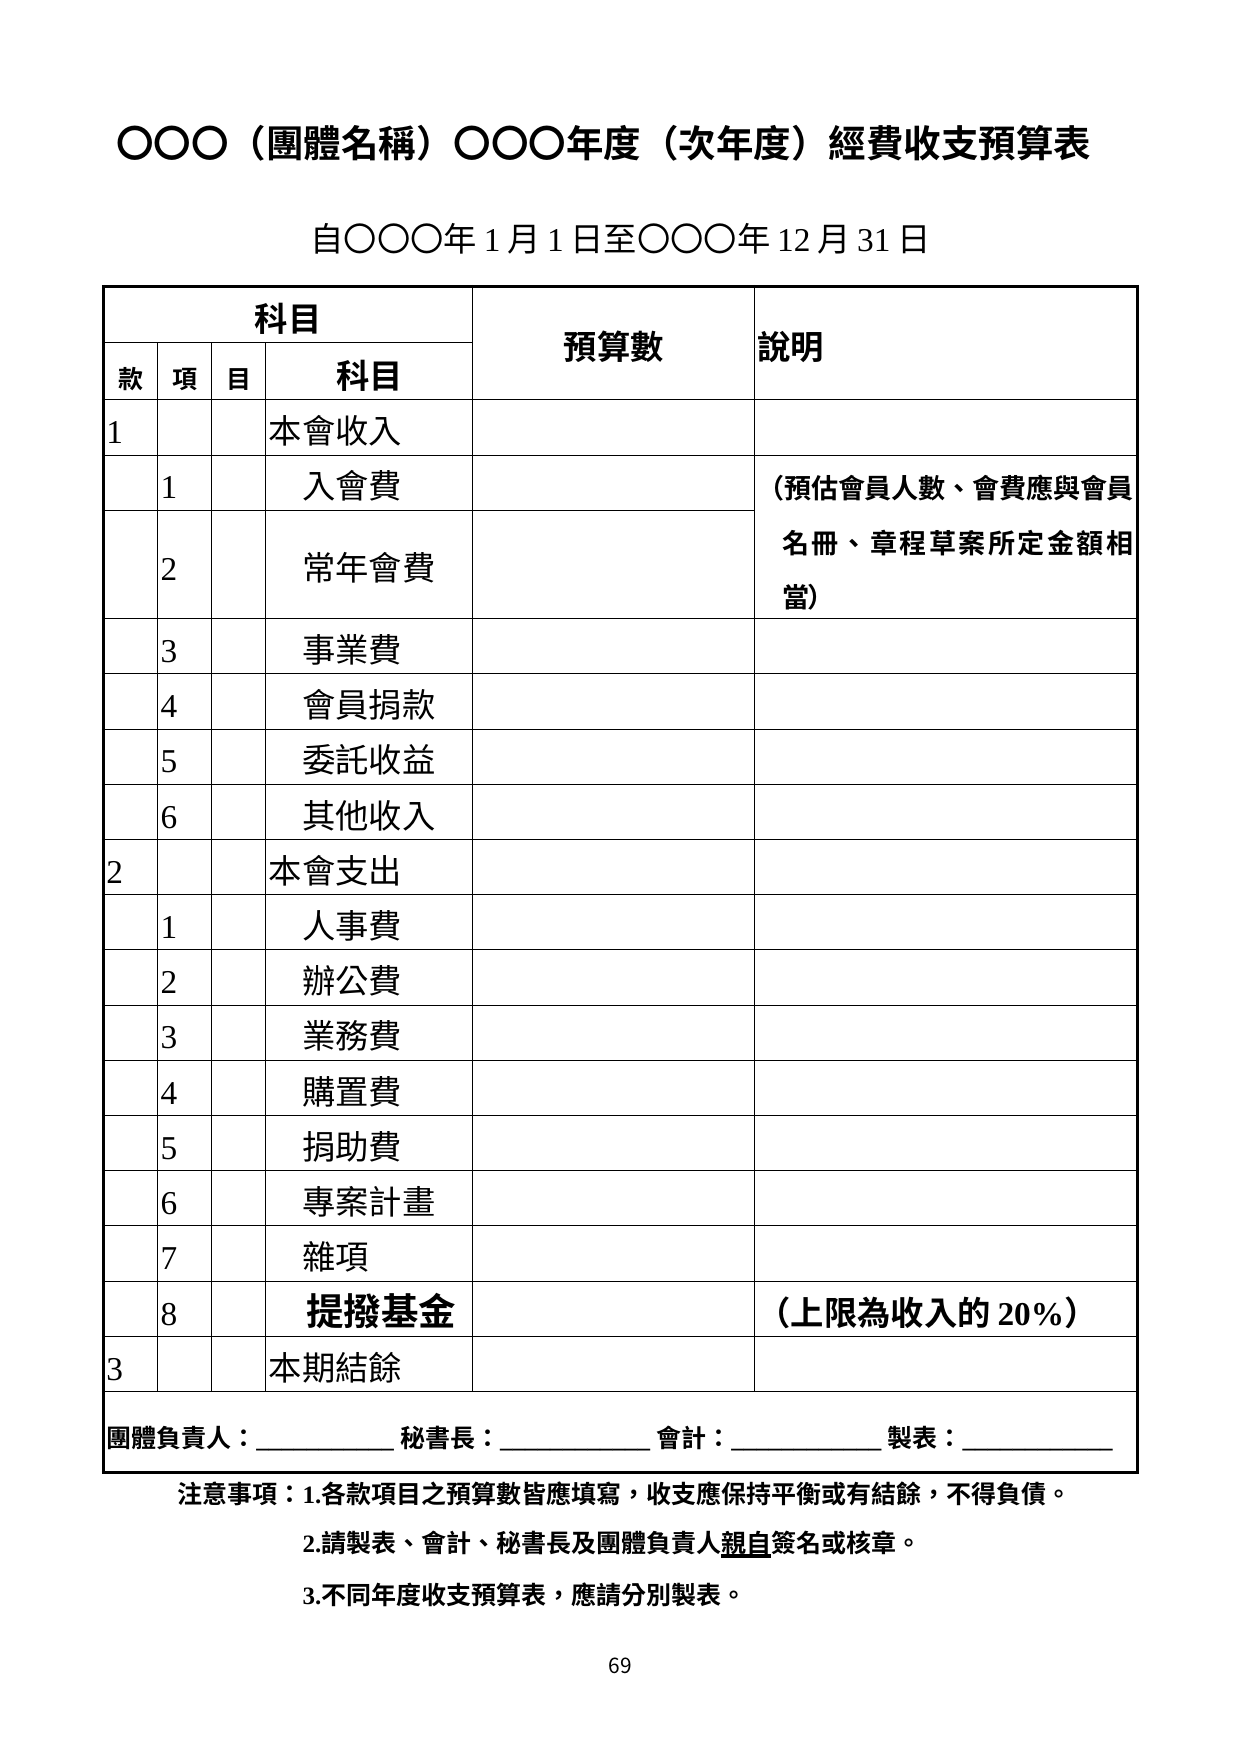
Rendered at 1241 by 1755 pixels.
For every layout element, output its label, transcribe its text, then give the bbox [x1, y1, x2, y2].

table_cell [473, 674, 754, 728]
text 注意事項：1.各款項目之預算數皆應填寫，收支應保持平衡或有結餘，不得負債。 [177, 1474, 1063, 1511]
table_cell [755, 1116, 1136, 1170]
table_cell [755, 400, 1136, 454]
table_cell [212, 895, 265, 949]
table_cell 入會費 [266, 456, 472, 510]
table_cell [473, 1116, 754, 1170]
table_cell 捐助費 [266, 1116, 472, 1170]
table_cell [212, 840, 265, 894]
table_cell [212, 1337, 265, 1391]
table_cell 科目 [266, 343, 472, 399]
table_cell （預估會員人數、會費應與會員名冊、章程草案所定金額相當） [755, 456, 1136, 618]
table_cell [105, 785, 157, 839]
table_cell [212, 674, 265, 728]
table_cell 人事費 [266, 895, 472, 949]
table_cell 雜項 [266, 1226, 472, 1281]
table_cell [212, 1116, 265, 1170]
table_cell [755, 1226, 1136, 1281]
table_cell [105, 1116, 157, 1170]
table_cell [105, 456, 157, 510]
table_cell 提撥基金 [266, 1282, 472, 1336]
table_cell 4 [158, 674, 211, 728]
table_cell [105, 1006, 157, 1060]
table_cell 4 [158, 1061, 211, 1115]
table_cell [473, 1061, 754, 1115]
table_cell 項 [158, 343, 211, 399]
table_cell [473, 456, 754, 510]
table_cell [755, 1006, 1136, 1060]
table_cell 3 [105, 1337, 157, 1391]
table_cell 本會收入 [266, 400, 472, 454]
table_cell [212, 619, 265, 673]
table_cell [105, 1171, 157, 1225]
table_cell [473, 511, 754, 618]
table_cell [105, 1226, 157, 1281]
table_cell 3 [158, 1006, 211, 1060]
table_cell [105, 730, 157, 784]
table_cell 1 [158, 895, 211, 949]
table_cell 2 [105, 840, 157, 894]
table_cell [473, 1282, 754, 1336]
table_cell [212, 785, 265, 839]
text 2.請製表、會計、秘書長及團體負責人親自簽名或核章。 [240, 1511, 1152, 1563]
table_cell [105, 511, 157, 618]
table_header 預算數 [473, 288, 754, 399]
table_cell [755, 674, 1136, 728]
table_cell 3 [158, 619, 211, 673]
table_cell 6 [158, 1171, 211, 1225]
table_cell [212, 1282, 265, 1336]
table_cell [105, 950, 157, 1004]
table_cell 專案計畫 [266, 1171, 472, 1225]
table_cell [473, 1226, 754, 1281]
table_cell [212, 1226, 265, 1281]
table_cell 團體負責人：___________ 秘書長：____________ 會計：____________ 製表：____________ [105, 1392, 1136, 1471]
table_cell 5 [158, 730, 211, 784]
table_cell [473, 619, 754, 673]
table_cell [473, 730, 754, 784]
table_cell [473, 895, 754, 949]
table_cell 1 [158, 456, 211, 510]
table_cell 本會支出 [266, 840, 472, 894]
table_cell [755, 950, 1136, 1004]
table_cell [755, 1337, 1136, 1391]
table_cell [755, 895, 1136, 949]
table_cell 8 [158, 1282, 211, 1336]
table_cell 2 [158, 950, 211, 1004]
table_cell [105, 895, 157, 949]
table_cell [755, 840, 1136, 894]
table_header 科目 [105, 288, 472, 342]
table_cell 款 [105, 343, 157, 399]
table_cell 業務費 [266, 1006, 472, 1060]
table_cell [212, 456, 265, 510]
table_cell 1 [105, 400, 157, 454]
table_cell 常年會費 [266, 511, 472, 618]
table_cell [473, 1006, 754, 1060]
table_cell 會員捐款 [266, 674, 472, 728]
table_cell [755, 785, 1136, 839]
table_cell [212, 511, 265, 618]
table_header 說明 [755, 288, 1136, 399]
table_cell [105, 1061, 157, 1115]
table_cell [105, 1282, 157, 1336]
table_cell [105, 674, 157, 728]
table_cell [473, 400, 754, 454]
table_cell 本期結餘 [266, 1337, 472, 1391]
table_cell [755, 619, 1136, 673]
table_cell 目 [212, 343, 265, 399]
table_cell [473, 785, 754, 839]
text 3.不同年度收支預算表，應請分別製表。 [240, 1563, 1152, 1615]
table_cell [212, 1171, 265, 1225]
table_cell [473, 1171, 754, 1225]
table_cell [473, 840, 754, 894]
table_cell [158, 840, 211, 894]
table_cell [212, 1006, 265, 1060]
text 〇〇〇（團體名稱）〇〇〇年度（次年度）經費收支預算表 [115, 116, 1093, 168]
table_cell [473, 1337, 754, 1391]
table_cell [212, 400, 265, 454]
table_cell 其他收入 [266, 785, 472, 839]
table_cell 事業費 [266, 619, 472, 673]
table_cell 辦公費 [266, 950, 472, 1004]
table_cell [755, 1171, 1136, 1225]
table_cell [755, 1061, 1136, 1115]
table_cell [212, 730, 265, 784]
table_cell [158, 400, 211, 454]
table_cell 6 [158, 785, 211, 839]
table_cell 7 [158, 1226, 211, 1281]
table_cell [158, 1337, 211, 1391]
table_cell 5 [158, 1116, 211, 1170]
table_cell 2 [158, 511, 211, 618]
table_cell [755, 730, 1136, 784]
table_cell [212, 950, 265, 1004]
table_cell 委託收益 [266, 730, 472, 784]
table_cell [473, 950, 754, 1004]
table_cell 購置費 [266, 1061, 472, 1115]
text 自〇〇〇年1月1日至〇〇〇年12月31日 [177, 218, 1063, 260]
table_cell [105, 619, 157, 673]
table_cell （上限為收入的20%） [755, 1282, 1136, 1336]
table_cell [212, 1061, 265, 1115]
